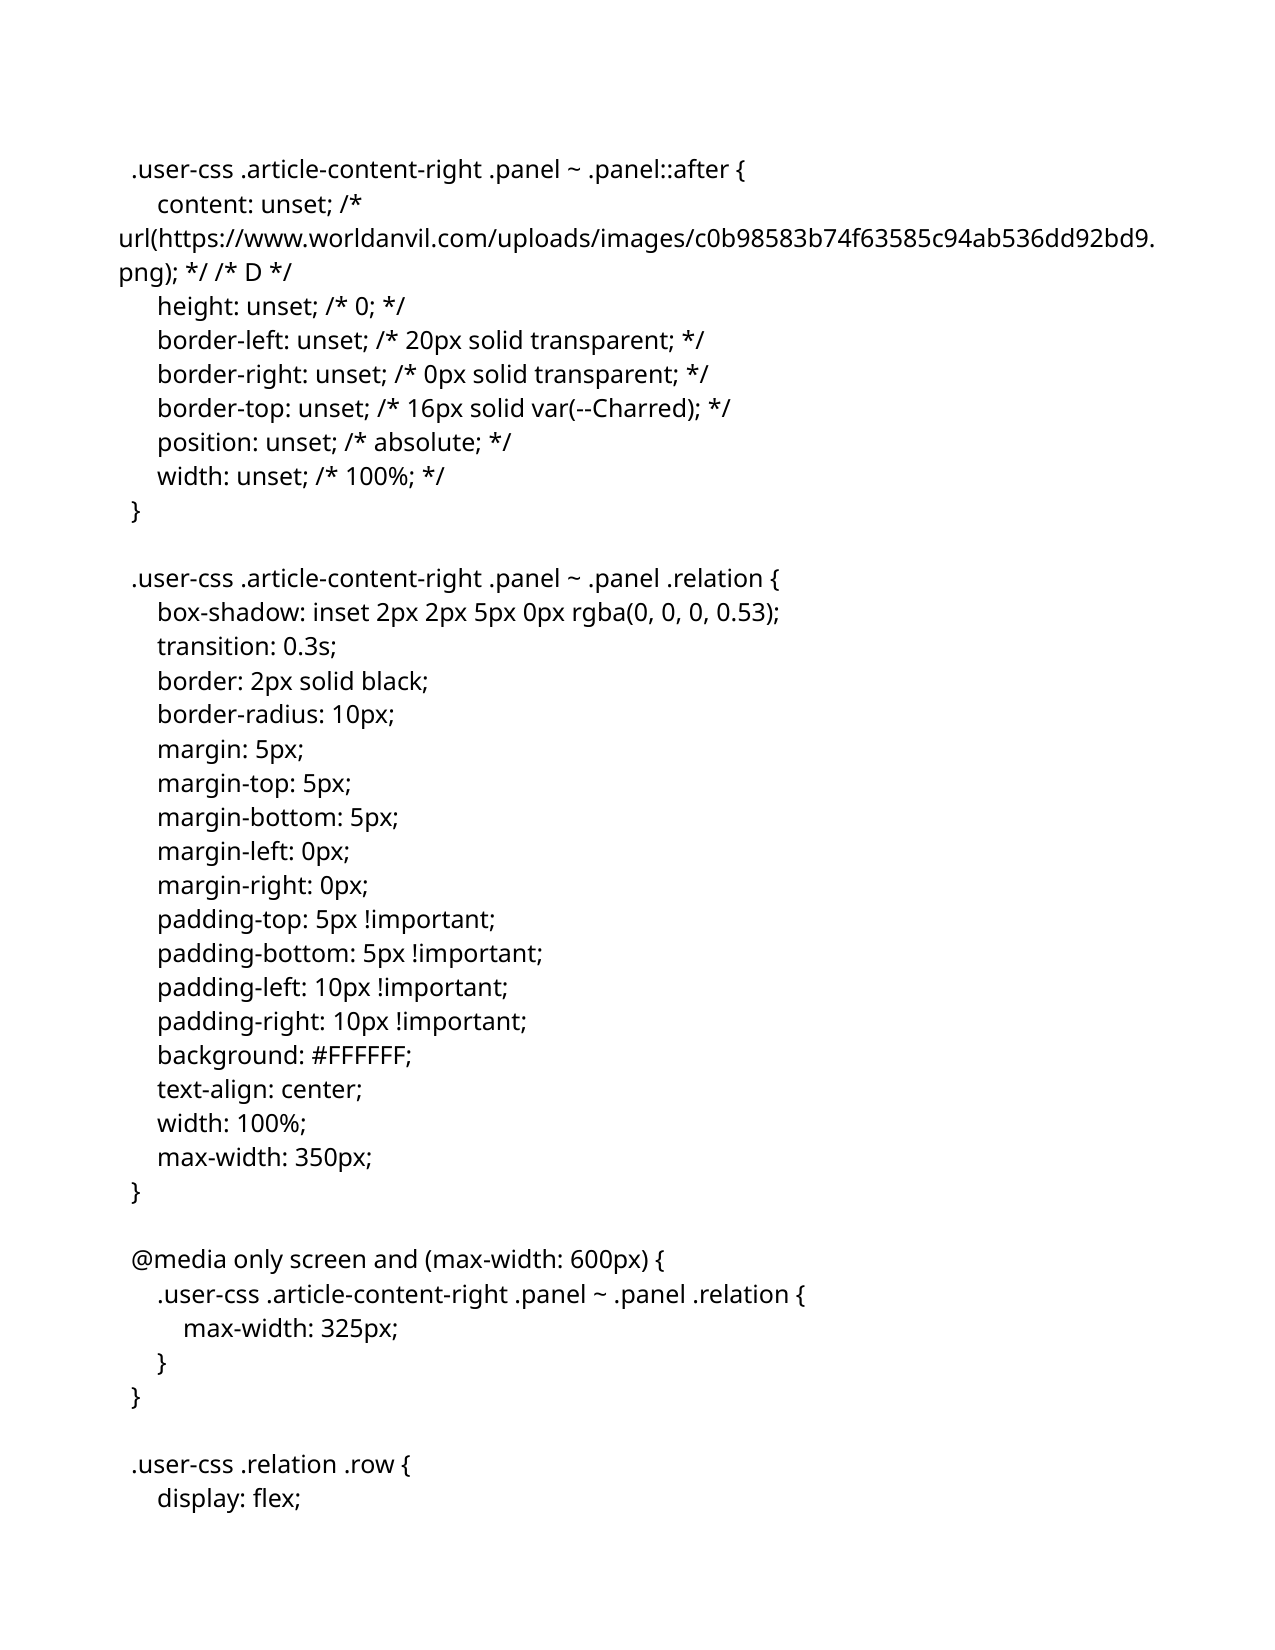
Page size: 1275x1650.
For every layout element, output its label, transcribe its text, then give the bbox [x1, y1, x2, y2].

text .user-css .article-content-right .panel ~ .panel::after { content: unset; /* url(https://www.worldanvil.com/uploads/images/c0b98583b74f63585c94ab536dd92bd9.png); */ /* D */ height: unset; /* 0; */ border-left: unset; /* 20px solid transparent; */ border-right: unset; /* 0px solid transparent; */ border-top: unset; /* 16px solid var(--Charred); */ position: unset; /* absolute; */ width: unset; /* 100%; */ } .user-css .article-content-right .panel ~ .panel .relation { box-shadow: inset 2px 2px 5px 0px rgba(0, 0, 0, 0.53); transition: 0.3s; border: 2px solid black; border-radius: 10px; margin: 5px; margin-top: 5px; margin-bottom: 5px; margin-left: 0px; margin-right: 0px; padding-top: 5px !important; padding-bottom: 5px !important; padding-left: 10px !important; padding-right: 10px !important; background: #FFFFFF; text-align: center; width: 100%; max-width: 350px; } @media only screen and (max-width: 600px) { .user-css .article-content-right .panel ~ .panel .relation { max-width: 325px; } } .user-css .relation .row { display: flex; [118, 118, 1157, 1515]
